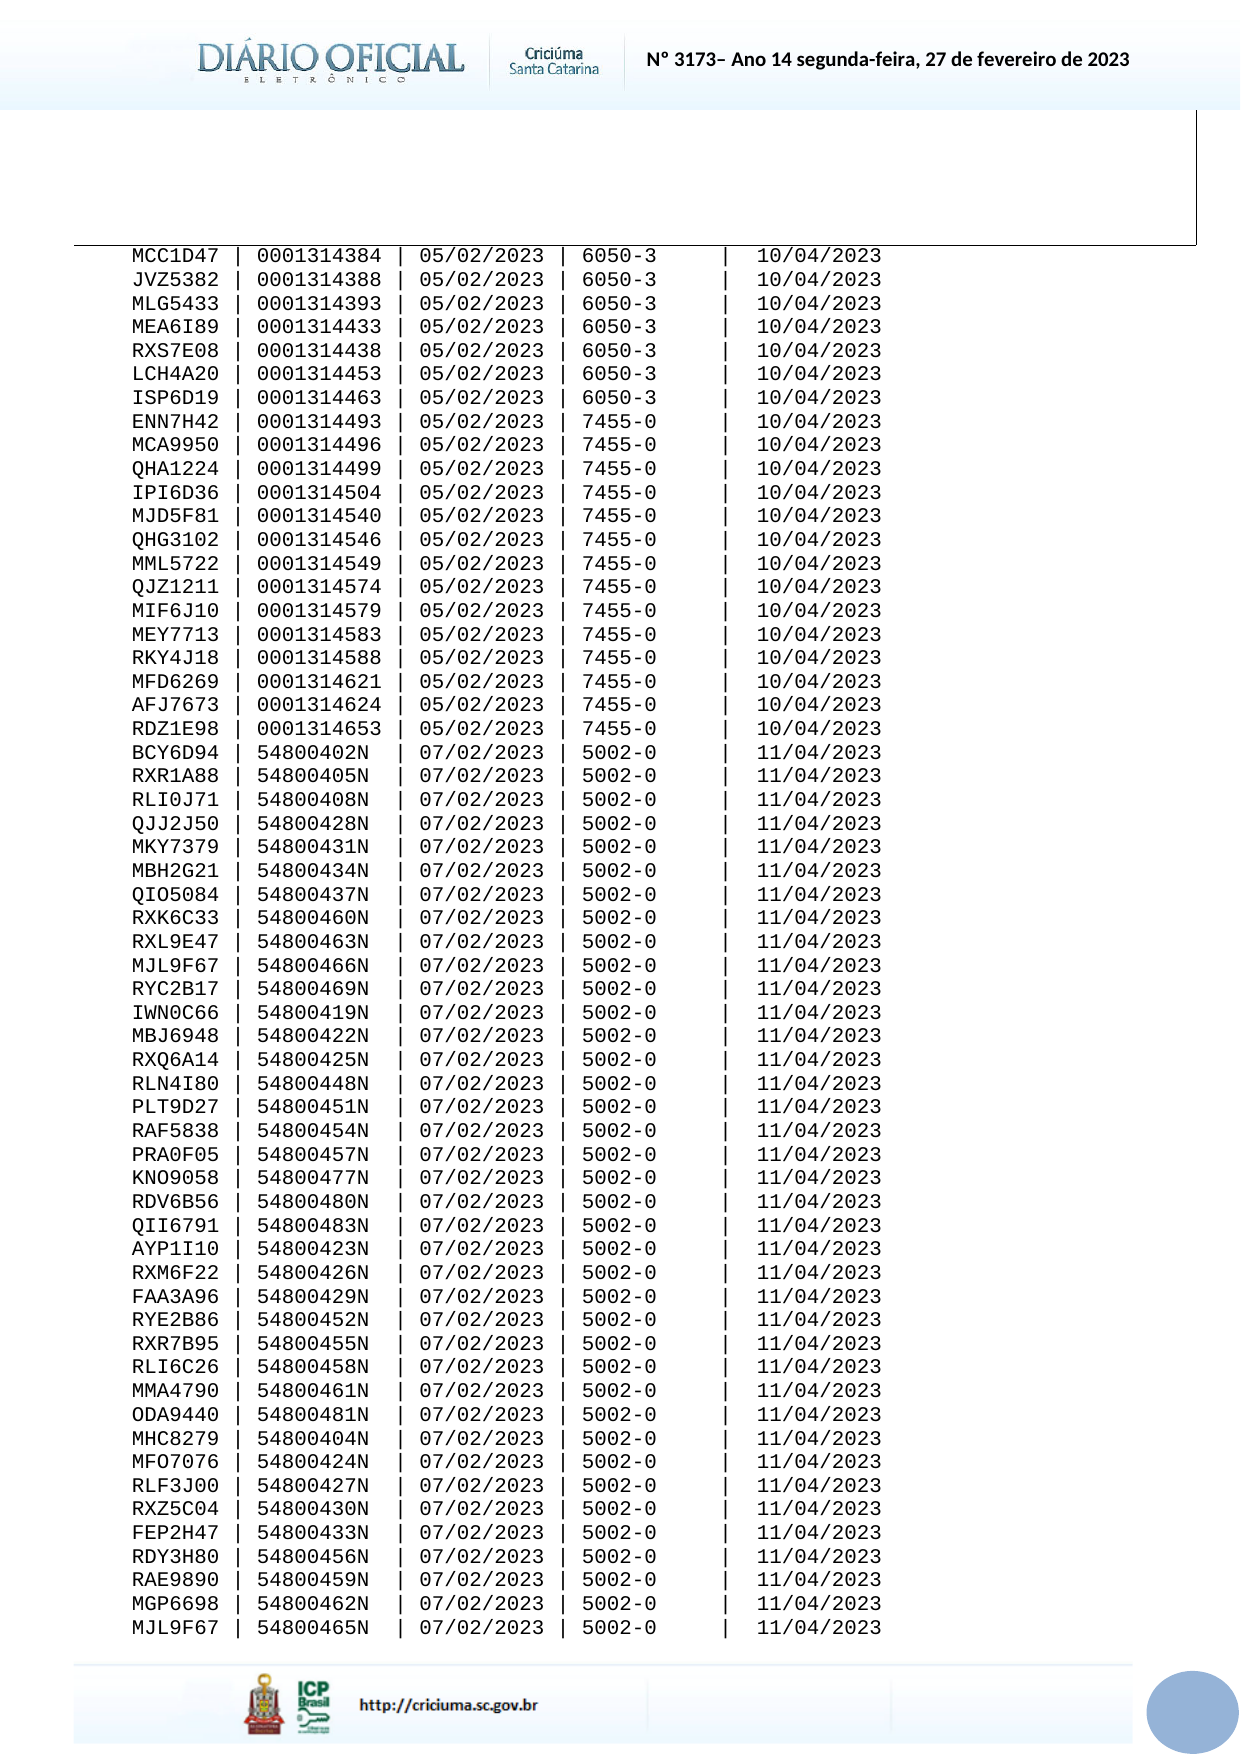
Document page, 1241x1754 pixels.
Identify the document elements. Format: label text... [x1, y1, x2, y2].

text MJL9F67 | 54800466N | 07/02/2023 | 5002-0 | 11/04/2023 [44, 954, 1196, 978]
text RXS7E08 | 0001314438 | 05/02/2023 | 6050-3 | 10/04/2023 [44, 340, 1196, 363]
text PRA0F05 | 54800457N | 07/02/2023 | 5002-0 | 11/04/2023 [44, 1144, 1196, 1167]
text RLF3J00 | 54800427N | 07/02/2023 | 5002-0 | 11/04/2023 [44, 1475, 1196, 1498]
text JVZ5382 | 0001314388 | 05/02/2023 | 6050-3 | 10/04/2023 [44, 269, 1196, 292]
text RXR1A88 | 54800405N | 07/02/2023 | 5002-0 | 11/04/2023 [44, 765, 1196, 789]
text RDZ1E98 | 0001314653 | 05/02/2023 | 7455-0 | 10/04/2023 [44, 718, 1196, 742]
text MHC8279 | 54800404N | 07/02/2023 | 5002-0 | 11/04/2023 [44, 1427, 1196, 1451]
text IWN0C66 | 54800419N | 07/02/2023 | 5002-0 | 11/04/2023 [44, 1002, 1196, 1026]
text MEA6I89 | 0001314433 | 05/02/2023 | 6050-3 | 10/04/2023 [44, 316, 1196, 340]
text LCH4A20 | 0001314453 | 05/02/2023 | 6050-3 | 10/04/2023 [44, 363, 1196, 387]
text ISP6D19 | 0001314463 | 05/02/2023 | 6050-3 | 10/04/2023 [44, 387, 1196, 411]
text RLI0J71 | 54800408N | 07/02/2023 | 5002-0 | 11/04/2023 [44, 789, 1196, 813]
text MCA9950 | 0001314496 | 05/02/2023 | 7455-0 | 10/04/2023 [44, 434, 1196, 458]
text RYC2B17 | 54800469N | 07/02/2023 | 5002-0 | 11/04/2023 [44, 978, 1196, 1002]
text AFJ7673 | 0001314624 | 05/02/2023 | 7455-0 | 10/04/2023 [44, 694, 1196, 718]
text PLT9D27 | 54800451N | 07/02/2023 | 5002-0 | 11/04/2023 [44, 1096, 1196, 1120]
text RKY4J18 | 0001314588 | 05/02/2023 | 7455-0 | 10/04/2023 [44, 647, 1196, 671]
text QII6791 | 54800483N | 07/02/2023 | 5002-0 | 11/04/2023 [44, 1215, 1196, 1238]
text MLG5433 | 0001314393 | 05/02/2023 | 6050-3 | 10/04/2023 [44, 292, 1196, 316]
text MML5722 | 0001314549 | 05/02/2023 | 7455-0 | 10/04/2023 [44, 553, 1196, 576]
text FAA3A96 | 54800429N | 07/02/2023 | 5002-0 | 11/04/2023 [44, 1286, 1196, 1309]
text MBJ6948 | 54800422N | 07/02/2023 | 5002-0 | 11/04/2023 [44, 1026, 1196, 1049]
text RDY3H80 | 54800456N | 07/02/2023 | 5002-0 | 11/04/2023 [44, 1546, 1196, 1569]
text KNO9058 | 54800477N | 07/02/2023 | 5002-0 | 11/04/2023 [44, 1167, 1196, 1191]
text QJZ1211 | 0001314574 | 05/02/2023 | 7455-0 | 10/04/2023 [44, 576, 1196, 600]
text MJL9F67 | 54800465N | 07/02/2023 | 5002-0 | 11/04/2023 [44, 1617, 1196, 1640]
text MEY7713 | 0001314583 | 05/02/2023 | 7455-0 | 10/04/2023 [44, 623, 1196, 647]
text BCY6D94 | 54800402N | 07/02/2023 | 5002-0 | 11/04/2023 [44, 742, 1196, 765]
text RXZ5C04 | 54800430N | 07/02/2023 | 5002-0 | 11/04/2023 [44, 1498, 1196, 1522]
text QHG3102 | 0001314546 | 05/02/2023 | 7455-0 | 10/04/2023 [44, 529, 1196, 553]
text MIF6J10 | 0001314579 | 05/02/2023 | 7455-0 | 10/04/2023 [44, 600, 1196, 623]
text MFD6269 | 0001314621 | 05/02/2023 | 7455-0 | 10/04/2023 [44, 671, 1196, 694]
text RXQ6A14 | 54800425N | 07/02/2023 | 5002-0 | 11/04/2023 [44, 1049, 1196, 1073]
text QHA1224 | 0001314499 | 05/02/2023 | 7455-0 | 10/04/2023 [44, 458, 1196, 482]
text MGP6698 | 54800462N | 07/02/2023 | 5002-0 | 11/04/2023 [44, 1593, 1196, 1617]
text RXR7B95 | 54800455N | 07/02/2023 | 5002-0 | 11/04/2023 [44, 1333, 1196, 1357]
text QIO5084 | 54800437N | 07/02/2023 | 5002-0 | 11/04/2023 [44, 884, 1196, 907]
text RLI6C26 | 54800458N | 07/02/2023 | 5002-0 | 11/04/2023 [44, 1357, 1196, 1380]
text IPI6D36 | 0001314504 | 05/02/2023 | 7455-0 | 10/04/2023 [44, 482, 1196, 505]
text MMA4790 | 54800461N | 07/02/2023 | 5002-0 | 11/04/2023 [44, 1380, 1196, 1404]
text ENN7H42 | 0001314493 | 05/02/2023 | 7455-0 | 10/04/2023 [44, 411, 1196, 434]
text RXL9E47 | 54800463N | 07/02/2023 | 5002-0 | 11/04/2023 [44, 931, 1196, 954]
text RAF5838 | 54800454N | 07/02/2023 | 5002-0 | 11/04/2023 [44, 1120, 1196, 1144]
text MJD5F81 | 0001314540 | 05/02/2023 | 7455-0 | 10/04/2023 [44, 505, 1196, 529]
text RAE9890 | 54800459N | 07/02/2023 | 5002-0 | 11/04/2023 [44, 1569, 1196, 1593]
text AYP1I10 | 54800423N | 07/02/2023 | 5002-0 | 11/04/2023 [44, 1238, 1196, 1262]
text MCC1D47 | 0001314384 | 05/02/2023 | 6050-3 | 10/04/2023 [44, 245, 1196, 269]
text FEP2H47 | 54800433N | 07/02/2023 | 5002-0 | 11/04/2023 [44, 1522, 1196, 1546]
text MKY7379 | 54800431N | 07/02/2023 | 5002-0 | 11/04/2023 [44, 836, 1196, 860]
text RLN4I80 | 54800448N | 07/02/2023 | 5002-0 | 11/04/2023 [44, 1073, 1196, 1096]
text MFO7076 | 54800424N | 07/02/2023 | 5002-0 | 11/04/2023 [44, 1451, 1196, 1475]
text RYE2B86 | 54800452N | 07/02/2023 | 5002-0 | 11/04/2023 [44, 1309, 1196, 1333]
text QJJ2J50 | 54800428N | 07/02/2023 | 5002-0 | 11/04/2023 [44, 813, 1196, 836]
text RXM6F22 | 54800426N | 07/02/2023 | 5002-0 | 11/04/2023 [44, 1262, 1196, 1286]
text MBH2G21 | 54800434N | 07/02/2023 | 5002-0 | 11/04/2023 [44, 860, 1196, 884]
text ODA9440 | 54800481N | 07/02/2023 | 5002-0 | 11/04/2023 [44, 1404, 1196, 1427]
text RDV6B56 | 54800480N | 07/02/2023 | 5002-0 | 11/04/2023 [44, 1191, 1196, 1215]
text RXK6C33 | 54800460N | 07/02/2023 | 5002-0 | 11/04/2023 [44, 907, 1196, 931]
